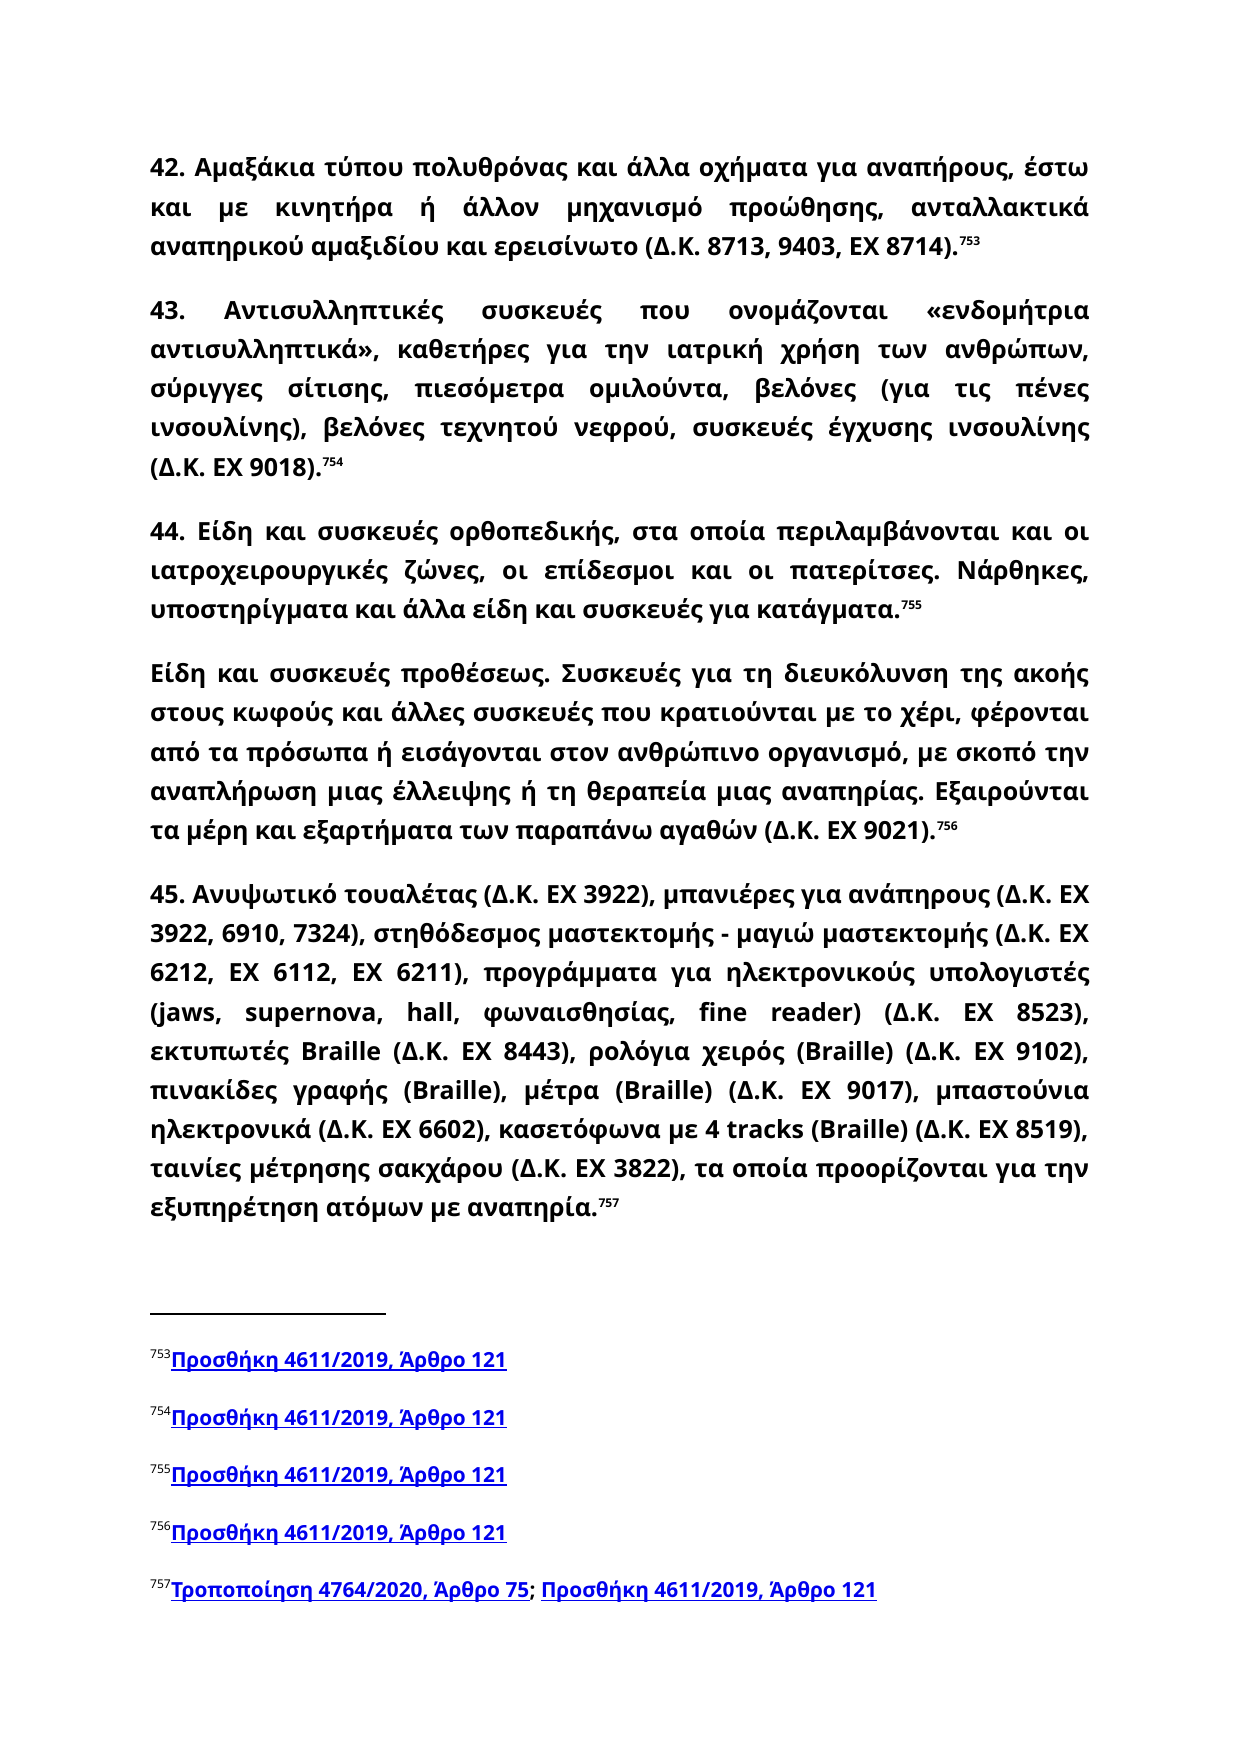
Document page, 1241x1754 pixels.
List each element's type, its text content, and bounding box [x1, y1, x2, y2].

text 45. Ανυψωτικό τουαλέτας (Δ.Κ. ΕΧ 3922), μπανιέρες για ανάπηρους (Δ.Κ. ΕΧ 3922, 6910, 7324), στηθόδεσμος μαστεκτομής - μαγιώ μαστεκτομής (Δ.Κ. ΕΧ 6212, ΕΧ 6112, ΕΧ 6211), προγράμματα για ηλεκτρονικούς υπολογιστές (jaws, supernova, hall, φωναισθησίας, fine reader) (Δ.Κ. EX 8523), εκτυπωτές Braille (Δ.Κ. EX 8443), ρολόγια χειρός (Braille) (Δ.Κ. EX 9102), πινακίδες γραφής (Braille), μέτρα (Braille) (Δ.Κ. ΕΧ 9017), μπαστούνια ηλεκτρονικά (Δ.Κ. ΕΧ 6602), κασετόφωνα με 4 tracks (Braille) (Δ.Κ. ΕΧ 8519), ταινίες μέτρησης σακχάρου (Δ.Κ. ΕΧ 3822), τα οποία προορίζονται για την εξυπηρέτηση ατόμων με αναπηρία. [150, 877, 1090, 1224]
text Είδη και συσκευές προθέσεως. Συσκευές για τη διευκόλυνση της ακοής στους κωφούς και άλλες συσκευές που κρατιούνται με το χέρι, φέρονται από τα πρόσωπα ή εισάγονται στον ανθρώπινο οργανισμό, με σκοπό την αναπλήρωση μιας έλλειψης ή τη θεραπεία μιας αναπηρίας. Εξαιρούνται τα μέρη και εξαρτήματα των παραπάνω αγαθών (Δ.Κ. ΕΧ 9021). [150, 656, 1090, 847]
text Τροποποίηση 4764/2020, Άρθρο 75; Προσθήκη 4611/2019, Άρθρο 121 [150, 1576, 1090, 1604]
text 42. Αμαξάκια τύπου πολυθρόνας και άλλα οχήματα για αναπήρους, έστω και με κινητήρα ή άλλον μηχανισμό προώθησης, ανταλλακτικά αναπηρικού αμαξιδίου και ερεισίνωτο (Δ.Κ. 8713, 9403, ΕΧ 8714). [150, 150, 1090, 262]
text Προσθήκη 4611/2019, Άρθρο 121 [150, 1460, 1090, 1489]
text Προσθήκη 4611/2019, Άρθρο 121 [150, 1403, 1090, 1431]
text 43. Αντισυλληπτικές συσκευές που ονομάζονται «ενδομήτρια αντισυλληπτικά», καθετήρες για την ιατρική χρήση των ανθρώπων, σύριγγες σίτισης, πιεσόμετρα ομιλούντα, βελόνες (για τις πένες ινσουλίνης), βελόνες τεχνητού νεφρού, συσκευές έγχυσης ινσουλίνης (Δ.Κ. ΕΧ 9018). [150, 292, 1090, 483]
text Προσθήκη 4611/2019, Άρθρο 121 [150, 1345, 1090, 1373]
text Προσθήκη 4611/2019, Άρθρο 121 [150, 1518, 1090, 1546]
text 44. Είδη και συσκευές ορθοπεδικής, στα οποία περιλαμβάνονται και οι ιατροχειρουργικές ζώνες, οι επίδεσμοι και οι πατερίτσες. Νάρθηκες, υποστηρίγματα και άλλα είδη και συσκευές για κατάγματα. [150, 513, 1090, 626]
